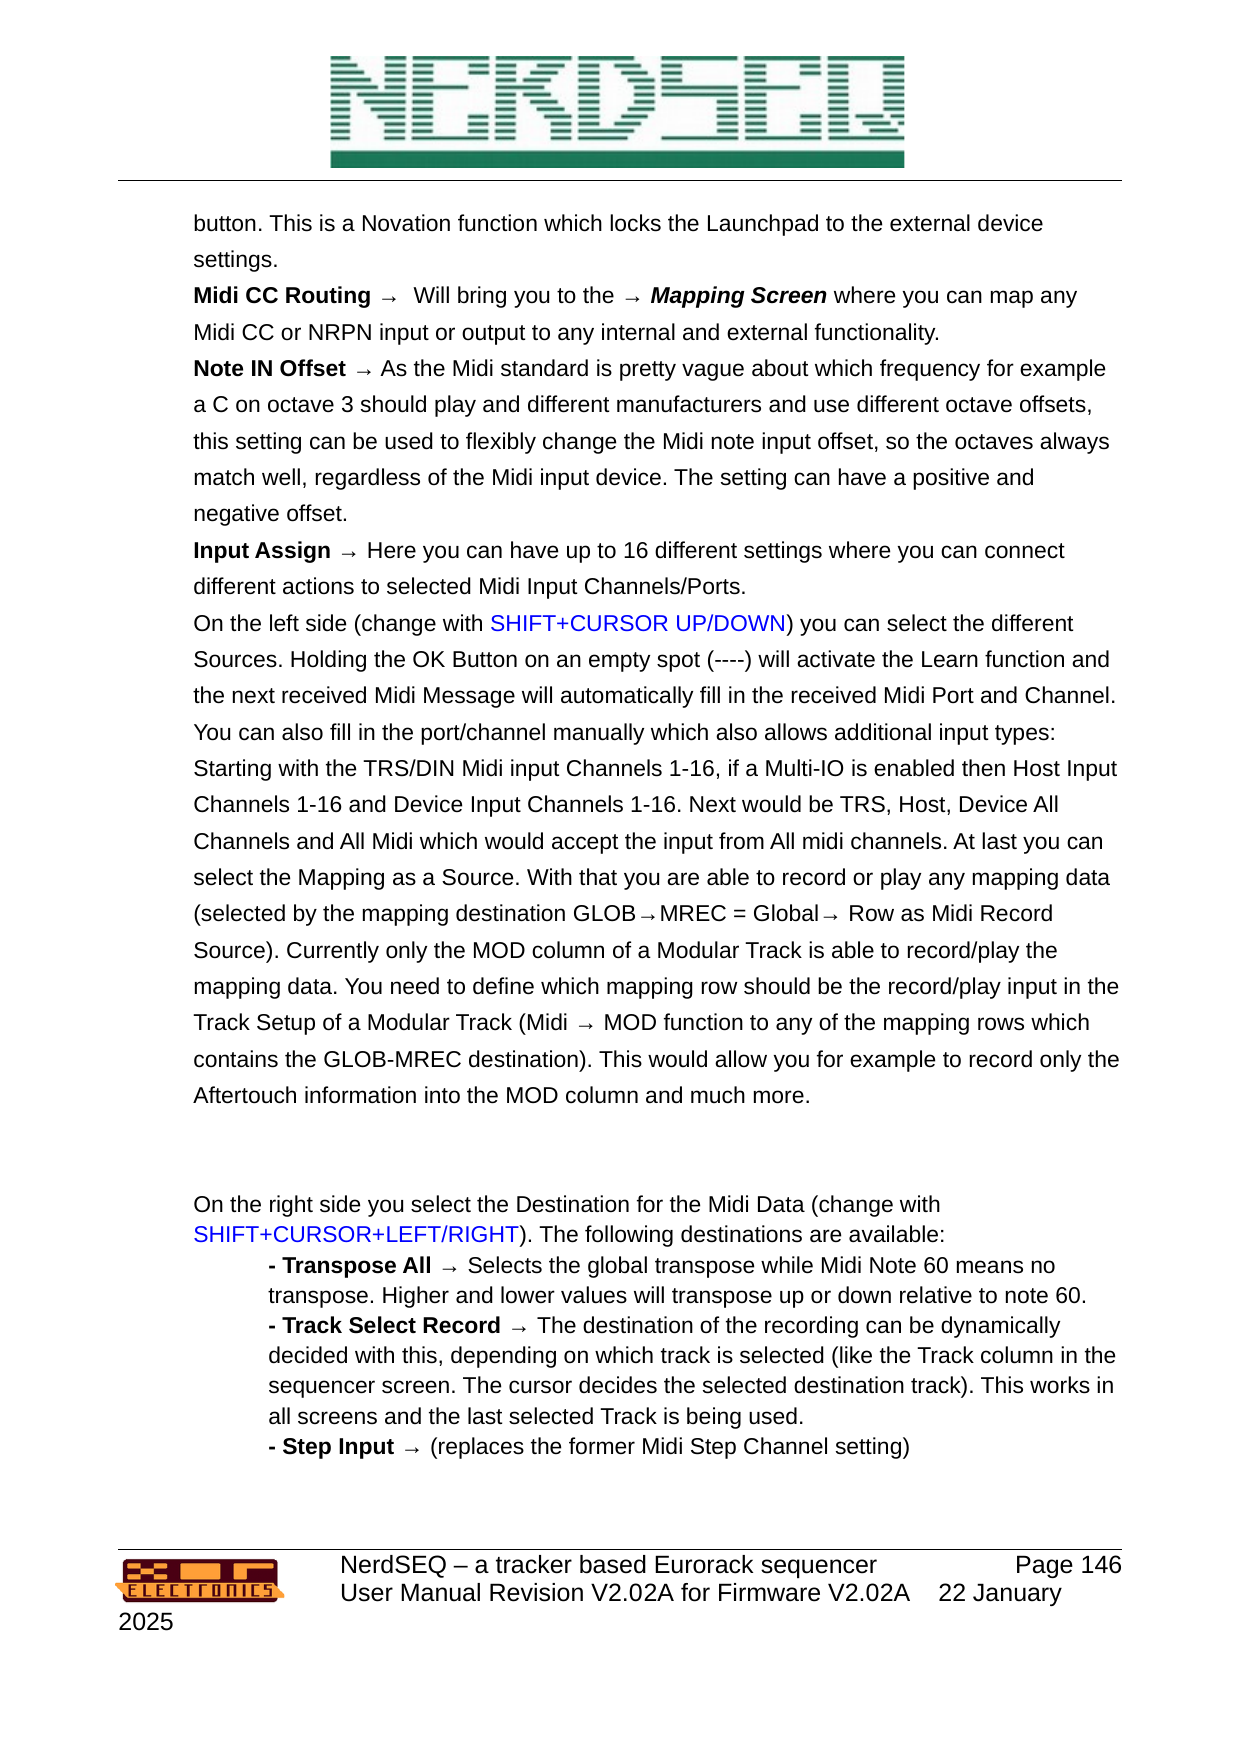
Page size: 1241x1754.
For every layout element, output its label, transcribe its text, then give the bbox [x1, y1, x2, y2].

text - Transpose All → Selects the global transpose while Midi Note 60 means no transpose. Higher and lower values will transpose up or down relative to note 60. [268, 1252, 1122, 1308]
text Input Assign → Here you can have up to 16 different settings where you can connect different actions to selected Midi Input Channels/Ports. [193, 537, 1122, 599]
text On the left side (change with SHIFT+CURSOR UP/DOWN) you can select the different Sources. Holding the OK Button on an empty spot (----) will activate the Learn function and the next received Midi Message will automatically fill in the received Midi Port and Channel. You can also fill in the port/channel manually which also allows additional input types: Starting with the TRS/DIN Midi input Channels 1-16, if a Multi-IO is enabled then Host Input Channels 1-16 and Device Input Channels 1-16. Next would be TRS, Host, Device All Channels and All Midi which would accept the input from All midi channels. At last you can select the Mapping as a Source. With that you are able to record or play any mapping data (selected by the mapping destination GLOB→MREC = Global→ Row as Midi Record Source). Currently only the MOD column of a Modular Track is able to record/play the mapping data. You need to define which mapping row should be the record/play input in the Track Setup of a Modular Track (Midi → MOD function to any of the mapping rows which contains the GLOB-MREC destination). This would allow you for example to record only the Aftertouch information into the MOD column and much more. [193, 609, 1122, 1108]
picture [330, 56, 905, 168]
text - Track Select Record → The destination of the recording can be dynamically decided with this, depending on which track is selected (like the Track column in the sequencer screen. The cursor decides the selected destination track). This works in all screens and the last selected Track is being used. [268, 1312, 1122, 1429]
text Midi CC Routing → Will bring you to the → Mapping Screen where you can map any Midi CC or NRPN input or output to any internal and external functionality. [193, 282, 1122, 345]
text - Step Input → (replaces the former Midi Step Channel setting) [268, 1433, 1122, 1459]
text button. This is a Novation function which locks the Launchpad to the external device settings. [193, 209, 1122, 272]
text On the right side you select the Destination for the Midi Data (change with SHIFT+CURSOR+LEFT/RIGHT). The following destinations are available: [193, 1191, 1122, 1248]
picture [115, 1555, 285, 1605]
text Note IN Offset → As the Midi standard is pretty vague about which frequency for example a C on octave 3 should play and different manufacturers and use different octave offsets, this setting can be used to flexibly change the Midi note input offset, so the octaves always match well, regardless of the Midi input device. The setting can have a positive and negative offset. [193, 355, 1122, 527]
